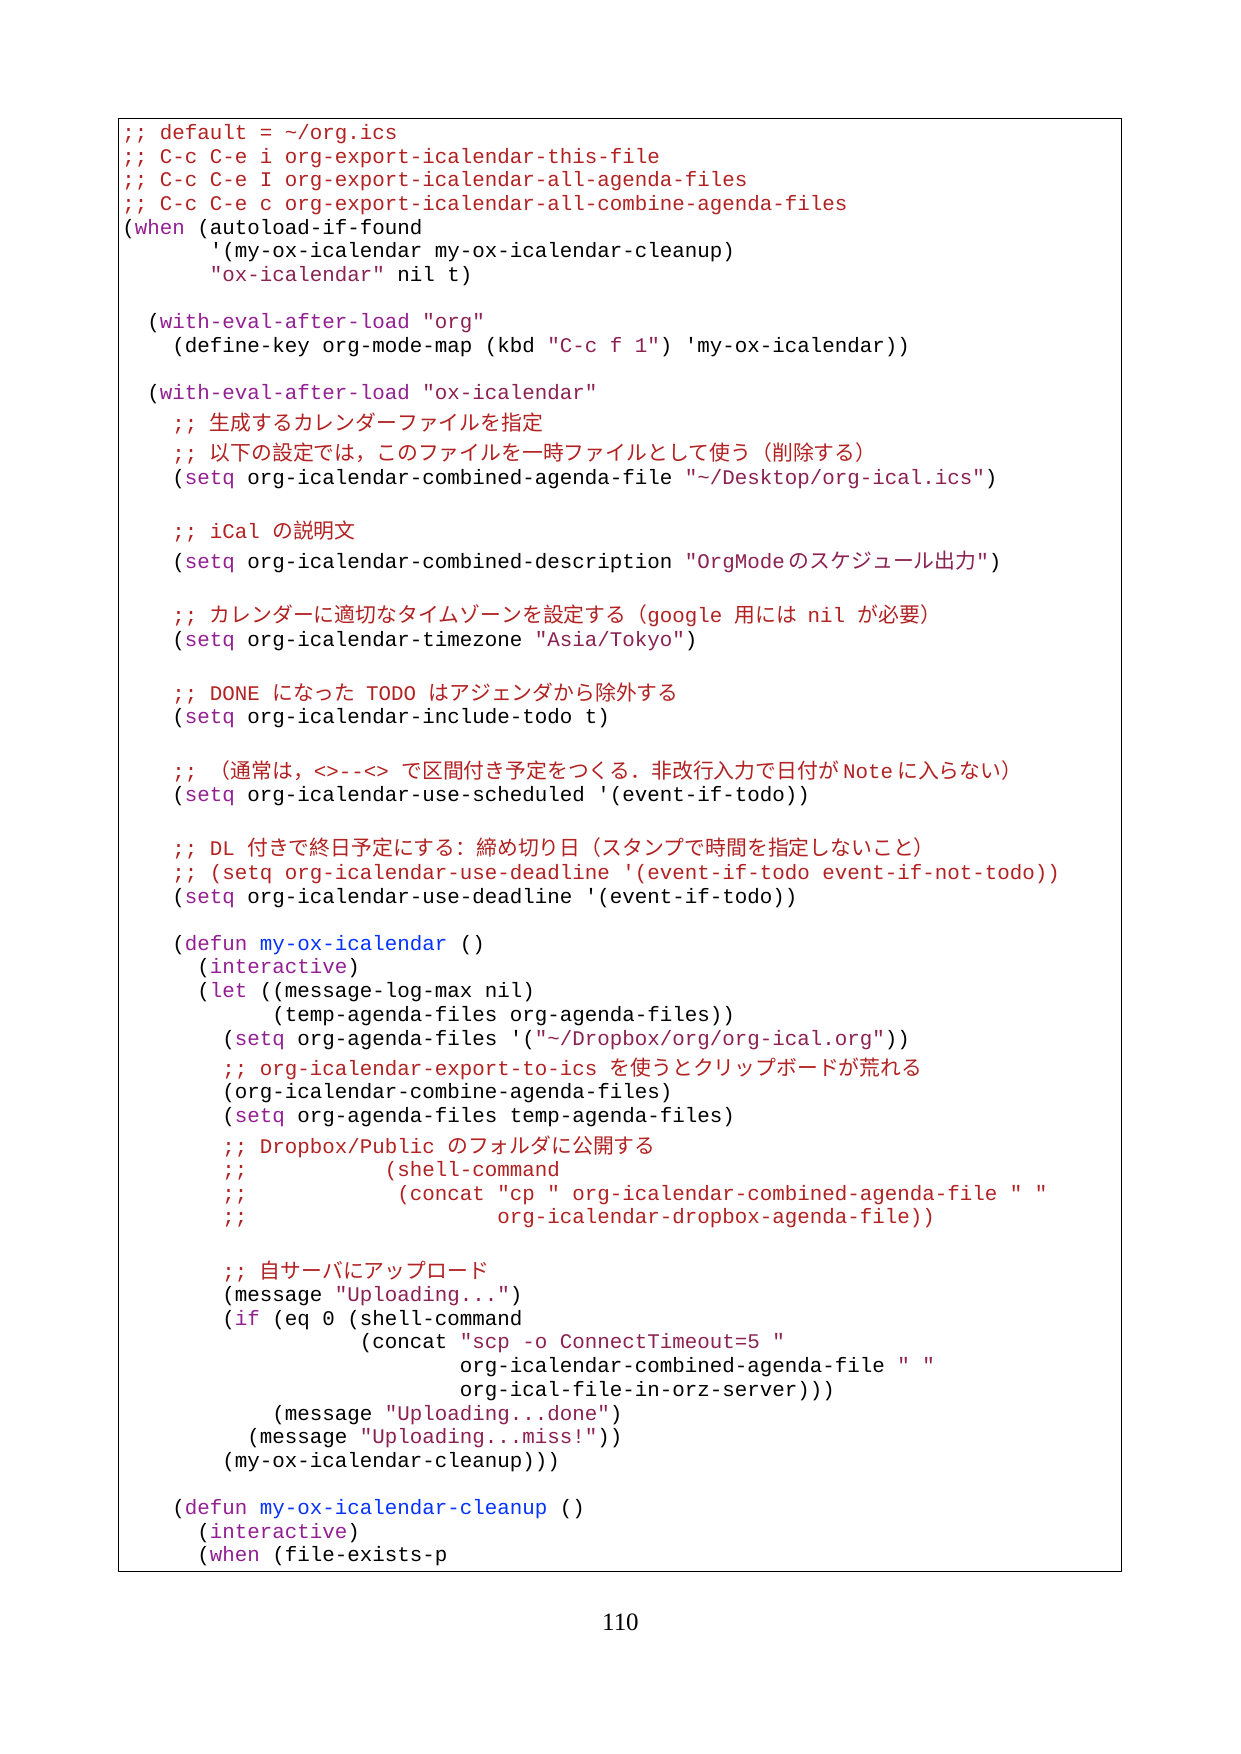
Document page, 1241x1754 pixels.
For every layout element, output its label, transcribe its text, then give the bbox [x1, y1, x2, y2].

text (with-eval-after-load "ox-icalendar" [119, 378, 1121, 402]
text ;; カレンダーに適切なタイムゾーンを設定する（google 用には nil が必要） [119, 594, 1121, 625]
text ;; C-c C-e c org-export-icalendar-all-combine-agenda-files [119, 189, 1121, 213]
text (setq org-icalendar-combined-description "OrgModeのスケジュール出力") [119, 540, 1121, 571]
text ;; 以下の設定では，このファイルを一時ファイルとして使う（削除する） [119, 432, 1121, 463]
text (defun my-ox-icalendar-cleanup () [119, 1493, 1121, 1517]
text ;; （通常は，<>--<> で区間付き予定をつくる．非改行入力で日付がNoteに入らない） [119, 750, 1121, 780]
text (setq org-icalendar-use-scheduled '(event-if-todo)) [119, 780, 1121, 804]
text (setq org-icalendar-include-todo t) [119, 703, 1121, 726]
text org-icalendar-combined-agenda-file " " [119, 1351, 1121, 1375]
text (interactive) [119, 953, 1121, 976]
text (with-eval-after-load "org" [119, 307, 1121, 331]
text ;; (shell-command [119, 1155, 1121, 1179]
text ;; org-icalendar-export-to-ics を使うとクリップボードが荒れる [119, 1047, 1121, 1078]
text (concat "scp -o ConnectTimeout=5 " [119, 1328, 1121, 1351]
text (message "Uploading...miss!")) [119, 1422, 1121, 1446]
text ;; (concat "cp " org-icalendar-combined-agenda-file " " [119, 1179, 1121, 1203]
text (interactive) [119, 1517, 1121, 1540]
text ;; Dropbox/Public のフォルダに公開する [119, 1125, 1121, 1155]
text ;; DONE になった TODO はアジェンダから除外する [119, 672, 1121, 703]
text (org-icalendar-combine-agenda-files) [119, 1078, 1121, 1101]
text (setq org-icalendar-use-deadline '(event-if-todo)) [119, 882, 1121, 905]
text ;; C-c C-e I org-export-icalendar-all-agenda-files [119, 165, 1121, 189]
text ;; DL 付きで終日予定にする：締め切り日（スタンプで時間を指定しないこと） [119, 828, 1121, 858]
text (if (eq 0 (shell-command [119, 1304, 1121, 1328]
text ;; default = ~/org.ics [119, 119, 1121, 142]
text (defun my-ox-icalendar () [119, 929, 1121, 953]
text (message "Uploading...") [119, 1280, 1121, 1304]
text (when (file-exists-p [119, 1540, 1121, 1571]
text ;; iCal の説明文 [119, 510, 1121, 540]
text ;; 自サーバにアップロード [119, 1250, 1121, 1280]
text ;; org-icalendar-dropbox-agenda-file)) [119, 1203, 1121, 1226]
text (setq org-icalendar-combined-agenda-file "~/Desktop/org-ical.ics") [119, 463, 1121, 486]
text (setq org-icalendar-timezone "Asia/Tokyo") [119, 625, 1121, 648]
text (define-key org-mode-map (kbd "C-c f 1") 'my-ox-icalendar)) [119, 331, 1121, 354]
text ;; 生成するカレンダーファイルを指定 [119, 402, 1121, 432]
text (temp-agenda-files org-agenda-files)) [119, 1000, 1121, 1023]
text org-ical-file-in-orz-server))) [119, 1375, 1121, 1398]
text (setq org-agenda-files temp-agenda-files) [119, 1101, 1121, 1125]
text (message "Uploading...done") [119, 1398, 1121, 1422]
text "ox-icalendar" nil t) [119, 260, 1121, 284]
text '(my-ox-icalendar my-ox-icalendar-cleanup) [119, 236, 1121, 260]
text (my-ox-icalendar-cleanup))) [119, 1446, 1121, 1469]
text (setq org-agenda-files '("~/Dropbox/org/org-ical.org")) [119, 1023, 1121, 1047]
text ;; C-c C-e i org-export-icalendar-this-file [119, 142, 1121, 165]
text ;; (setq org-icalendar-use-deadline '(event-if-todo event-if-not-todo)) [119, 858, 1121, 882]
text (let ((message-log-max nil) [119, 976, 1121, 1000]
text (when (autoload-if-found [119, 213, 1121, 236]
